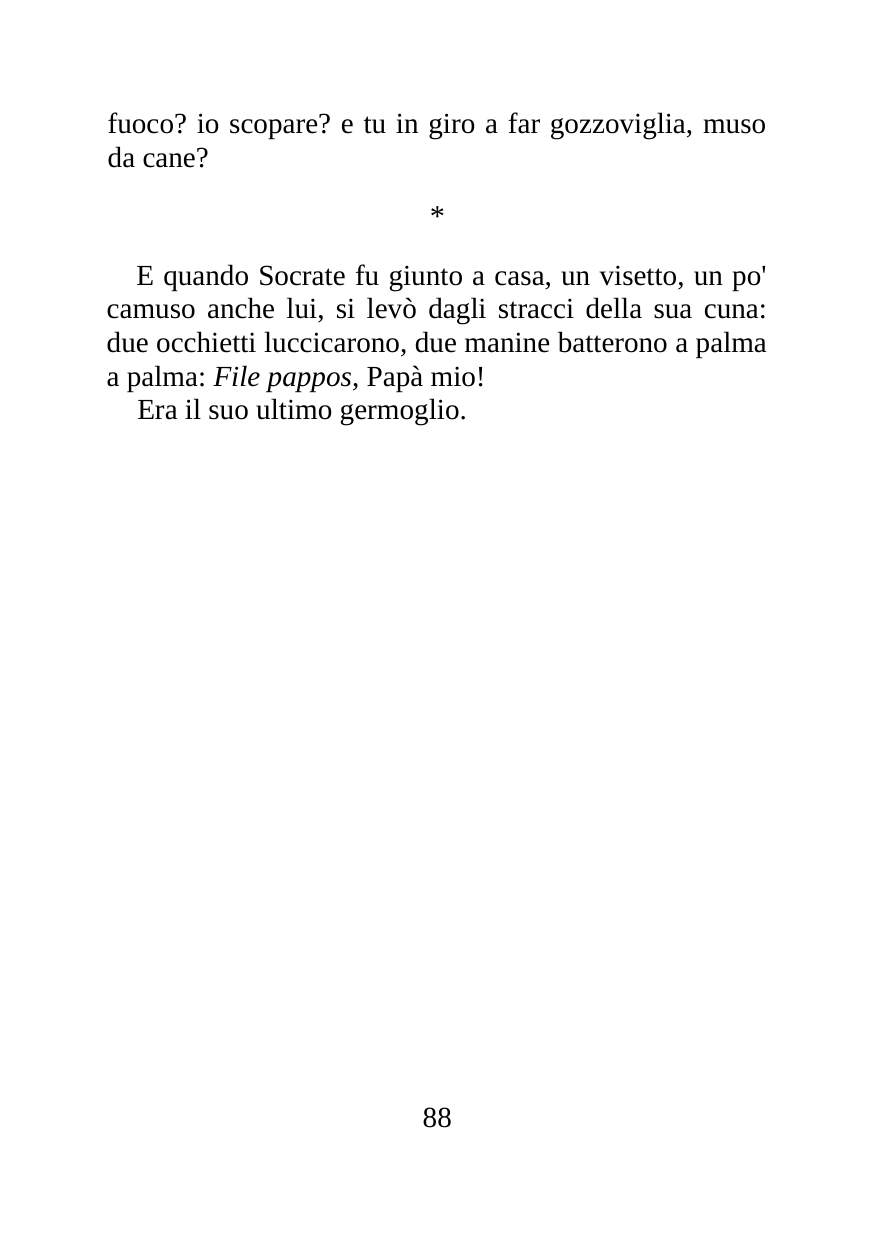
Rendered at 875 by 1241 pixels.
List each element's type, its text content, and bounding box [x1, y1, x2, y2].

text fuoco? io scopare? e tu in giro a far gozzoviglia, muso da cane? [107, 106, 767, 173]
text Era il suo ultimo germoglio. [107, 392, 767, 426]
text * [106, 198, 768, 233]
text E quando Socrate fu giunto a casa, un visetto, un po' camuso anche lui, si levò dagli stracci della sua cuna: due occhietti luccicarono, due manine batterono a palma a palma: File pappos, Papà mio! [106, 258, 768, 392]
